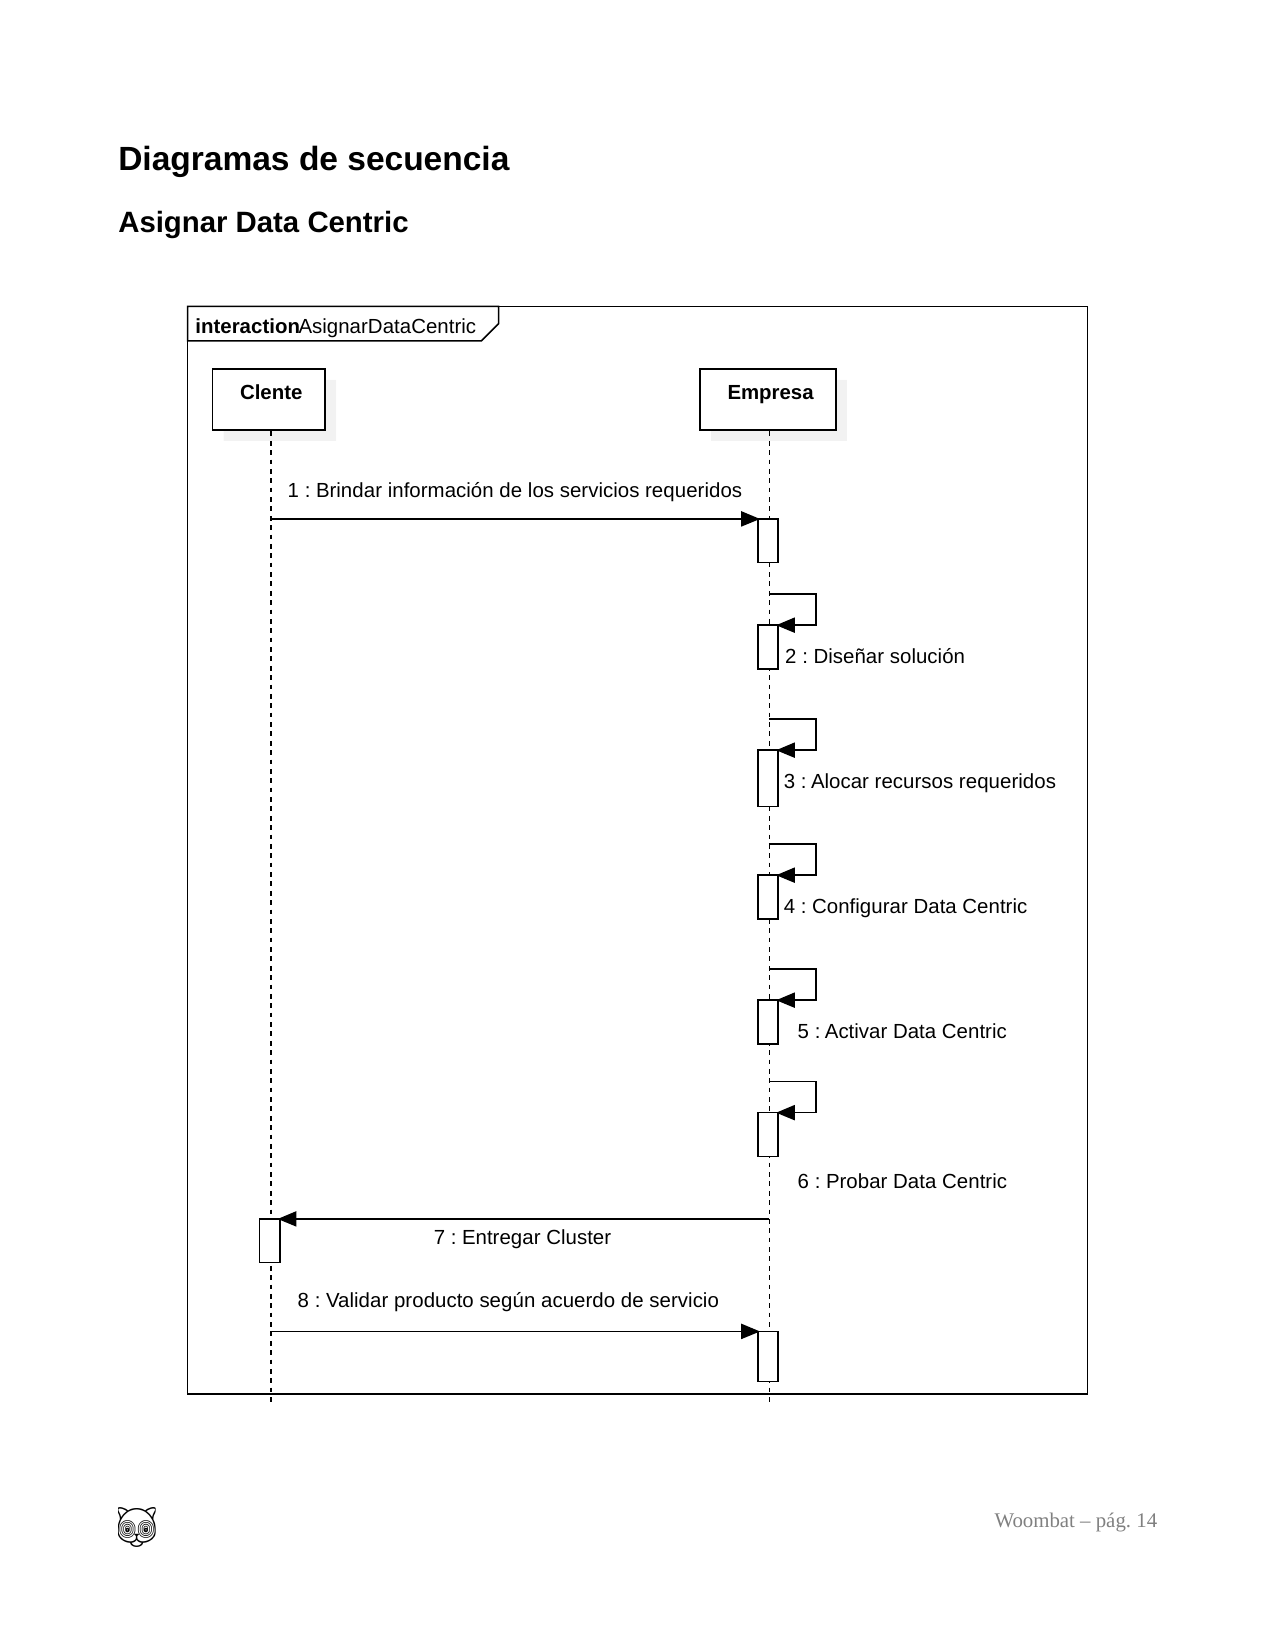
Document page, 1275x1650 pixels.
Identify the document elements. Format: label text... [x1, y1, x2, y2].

picture [118, 1507, 156, 1547]
subtitle Diagramas de secuencia [118, 139, 1157, 178]
subtitle Asignar Data Centric [118, 205, 1157, 238]
